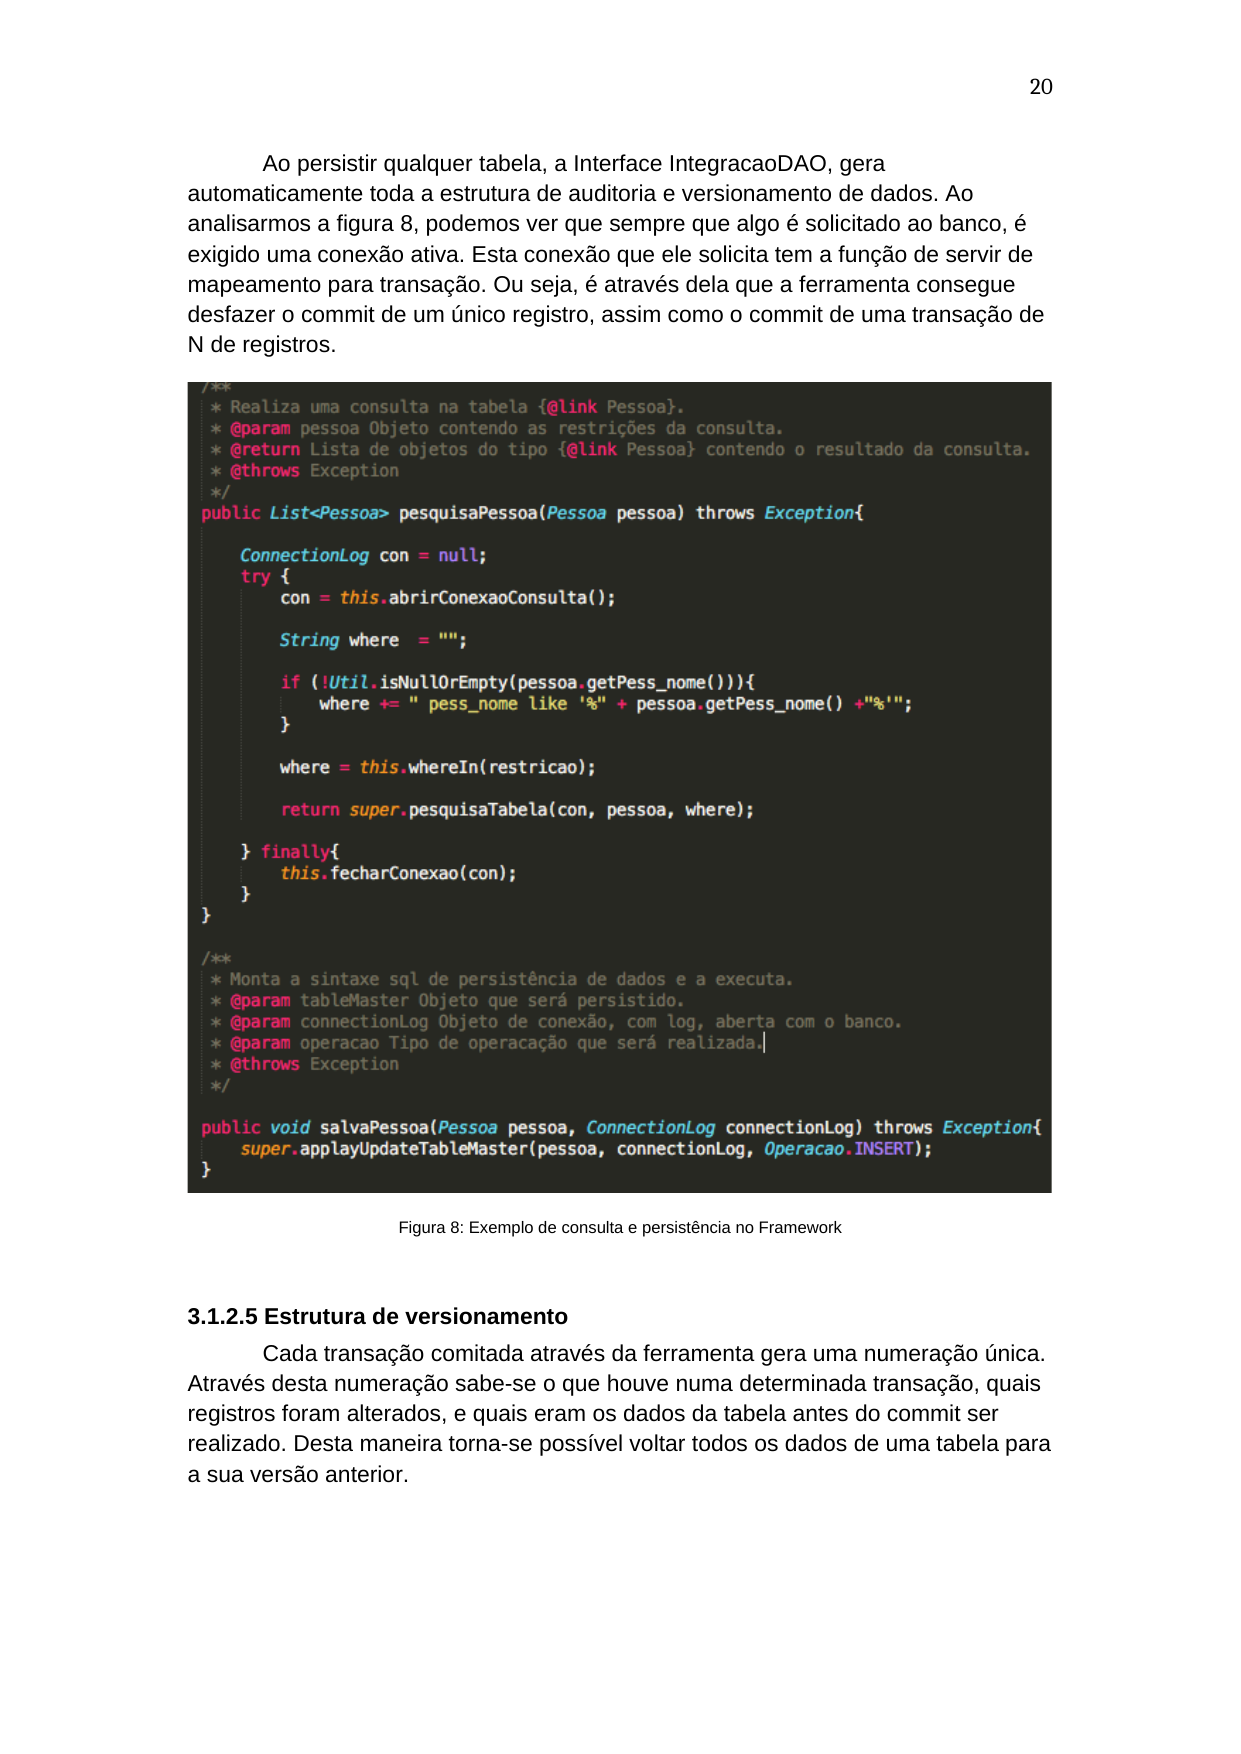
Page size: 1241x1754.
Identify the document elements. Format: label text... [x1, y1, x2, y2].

picture [187, 382, 1052, 1193]
text Figura 8: Exemplo de consulta e persistência no Framework [187, 1218, 1053, 1237]
text Ao persistir qualquer tabela, a Interface IntegracaoDAO, gera automaticamente toda a estrutura de auditoria e versionamento de dados. Ao analisarmos a figura 8, podemos ver que sempre que algo é solicitado ao banco, é exigido uma conexão ativa. Esta conexão que ele solicita tem a função de servir de mapeamento para transação. Ou seja, é através dela que a ferramenta consegue desfazer o commit de um único registro, assim como o commit de uma transação de N de registros. [187, 150, 1053, 358]
subtitle 3.1.2.5 Estrutura de versionamento [187, 1303, 1053, 1330]
text Cada transação comitada através da ferramenta gera uma numeração única. Através desta numeração sabe-se o que houve numa determinada transação, quais registros foram alterados, e quais eram os dados da tabela antes do commit ser realizado. Desta maneira torna-se possível voltar todos os dados de uma tabela para a sua versão anterior. [187, 1340, 1053, 1487]
